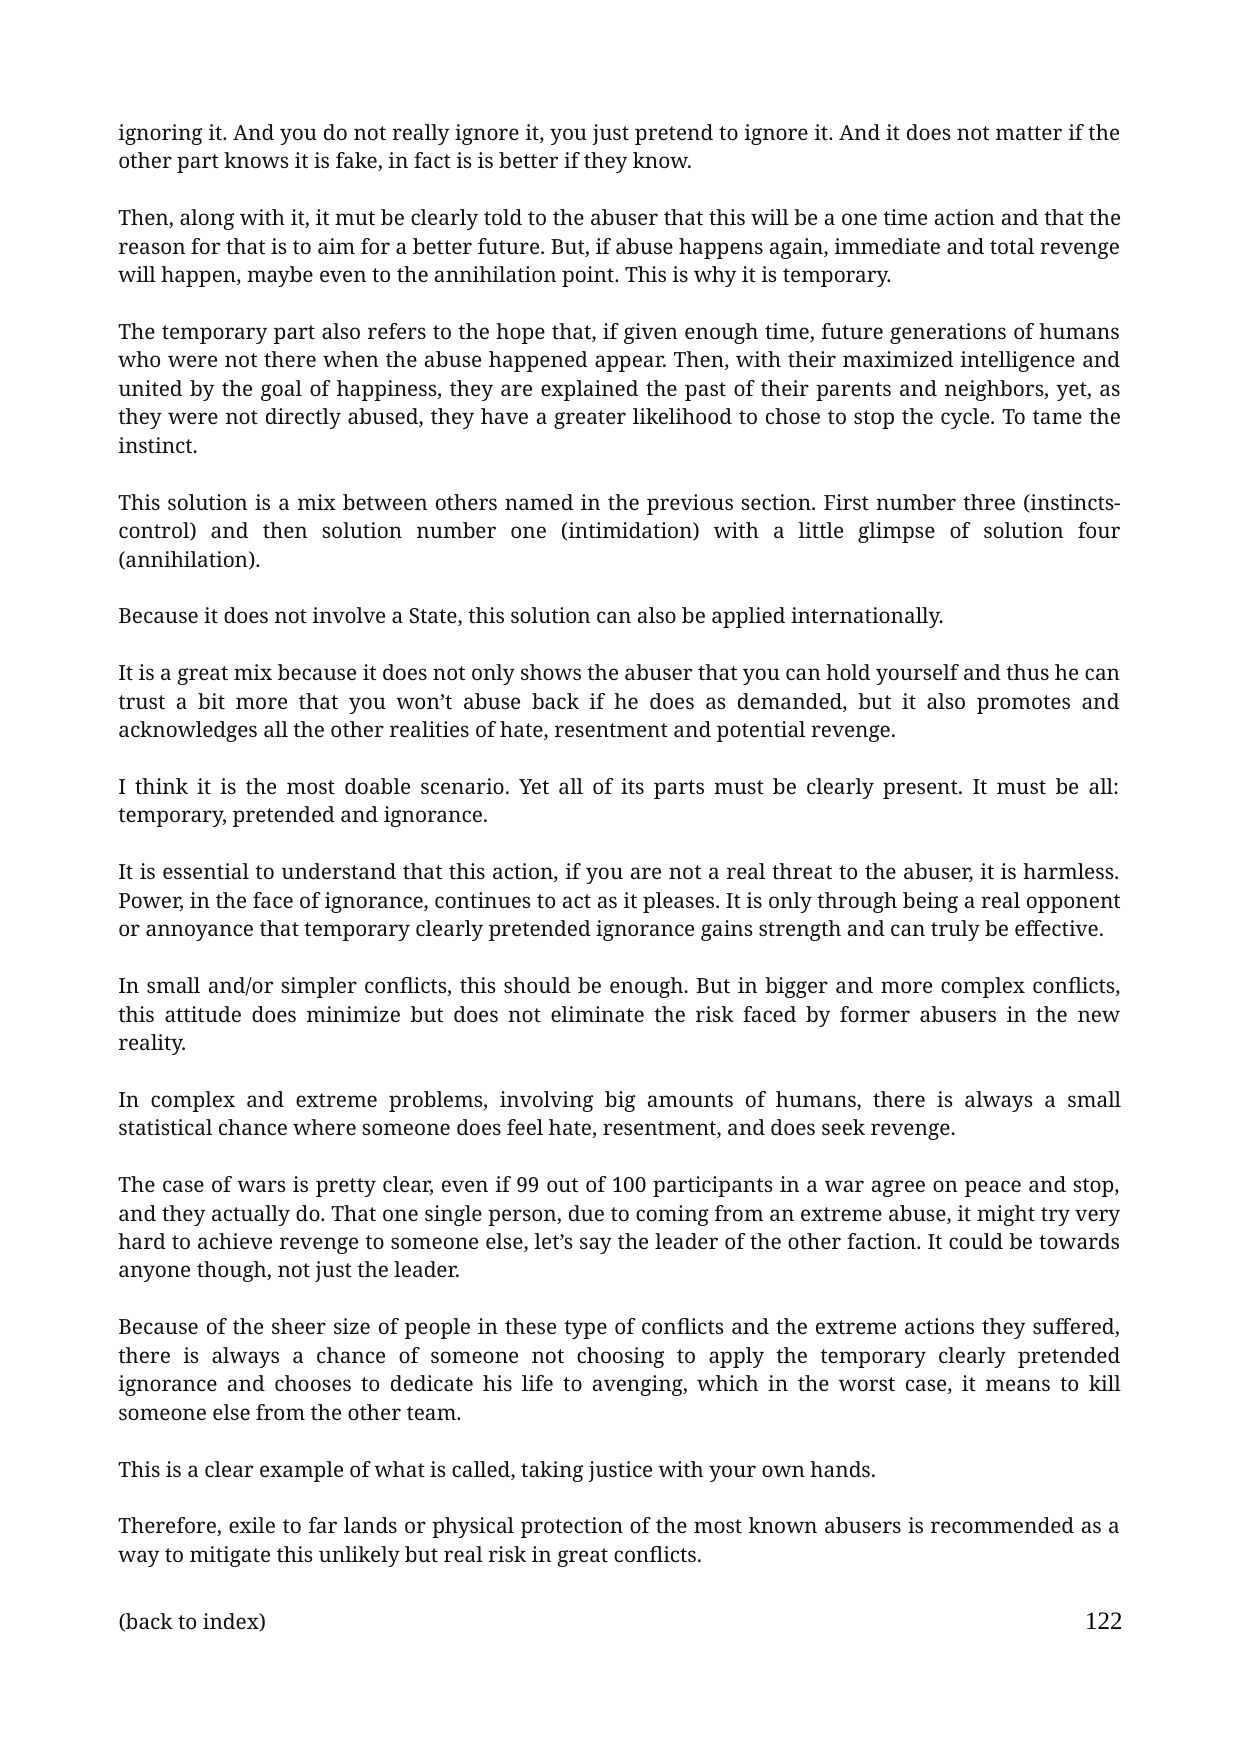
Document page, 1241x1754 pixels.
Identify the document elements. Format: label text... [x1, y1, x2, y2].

text In small and/or simpler conflicts, this should be enough. But in bigger and more complex conflicts, this attitude does minimize but does not eliminate the risk faced by former abusers in the new reality. [118, 971, 1122, 1057]
text It is a great mix because it does not only shows the abuser that you can hold yourself and thus he can trust a bit more that you won’t abuse back if he does as demanded, but it also promotes and acknowledges all the other realities of hate, resentment and potential revenge. [118, 658, 1122, 744]
text Because it does not involve a State, this solution can also be applied internationally. [118, 602, 1122, 630]
text Therefore, exile to far lands or physical protection of the most known abusers is recommended as a way to mitigate this unlikely but real risk in great conflicts. [118, 1512, 1122, 1568]
text I think it is the most doable scenario. Yet all of its parts must be clearly present. It must be all: temporary, pretended and ignorance. [118, 772, 1122, 829]
text The temporary part also refers to the hope that, if given enough time, future generations of humans who were not there when the abuse happened appear. Then, with their maximized intelligence and united by the goal of happiness, they are explained the past of their parents and neighbors, yet, as they were not directly abused, they have a greater likelihood to chose to stop the cycle. To tame the instinct. [118, 317, 1122, 459]
text ignoring it. And you do not really ignore it, you just pretend to ignore it. And it does not matter if the other part knows it is fake, in fact is is better if they know. [118, 118, 1122, 175]
text The case of wars is pretty clear, even if 99 out of 100 participants in a war agree on peace and stop, and they actually do. That one single person, due to coming from an extreme abuse, it might try very hard to achieve revenge to someone else, let’s say the leader of the other faction. It could be towards anyone though, not just the leader. [118, 1170, 1122, 1284]
text This is a clear example of what is called, taking justice with your own hands. [118, 1455, 1122, 1483]
text It is essential to understand that this action, if you are not a real threat to the abuser, it is harmless. Power, in the face of ignorance, continues to act as it pleases. It is only through being a real opponent or annoyance that temporary clearly pretended ignorance gains strength and can truly be effective. [118, 857, 1122, 943]
text Then, along with it, it mut be clearly told to the abuser that this will be a one time action and that the reason for that is to aim for a better future. But, if abuse happens again, immediate and total revenge will happen, maybe even to the annihilation point. This is why it is temporary. [118, 203, 1122, 289]
text This solution is a mix between others named in the previous section. First number three (instincts-control) and then solution number one (intimidation) with a little glimpse of solution four (annihilation). [118, 488, 1122, 573]
text Because of the sheer size of people in these type of conflicts and the extreme actions they suffered, there is always a chance of someone not choosing to apply the temporary clearly pretended ignorance and chooses to dedicate his life to avenging, which in the worst case, it means to kill someone else from the other team. [118, 1312, 1122, 1426]
text In complex and extreme problems, involving big amounts of humans, there is always a small statistical chance where someone does feel hate, resentment, and does seek revenge. [118, 1085, 1122, 1142]
